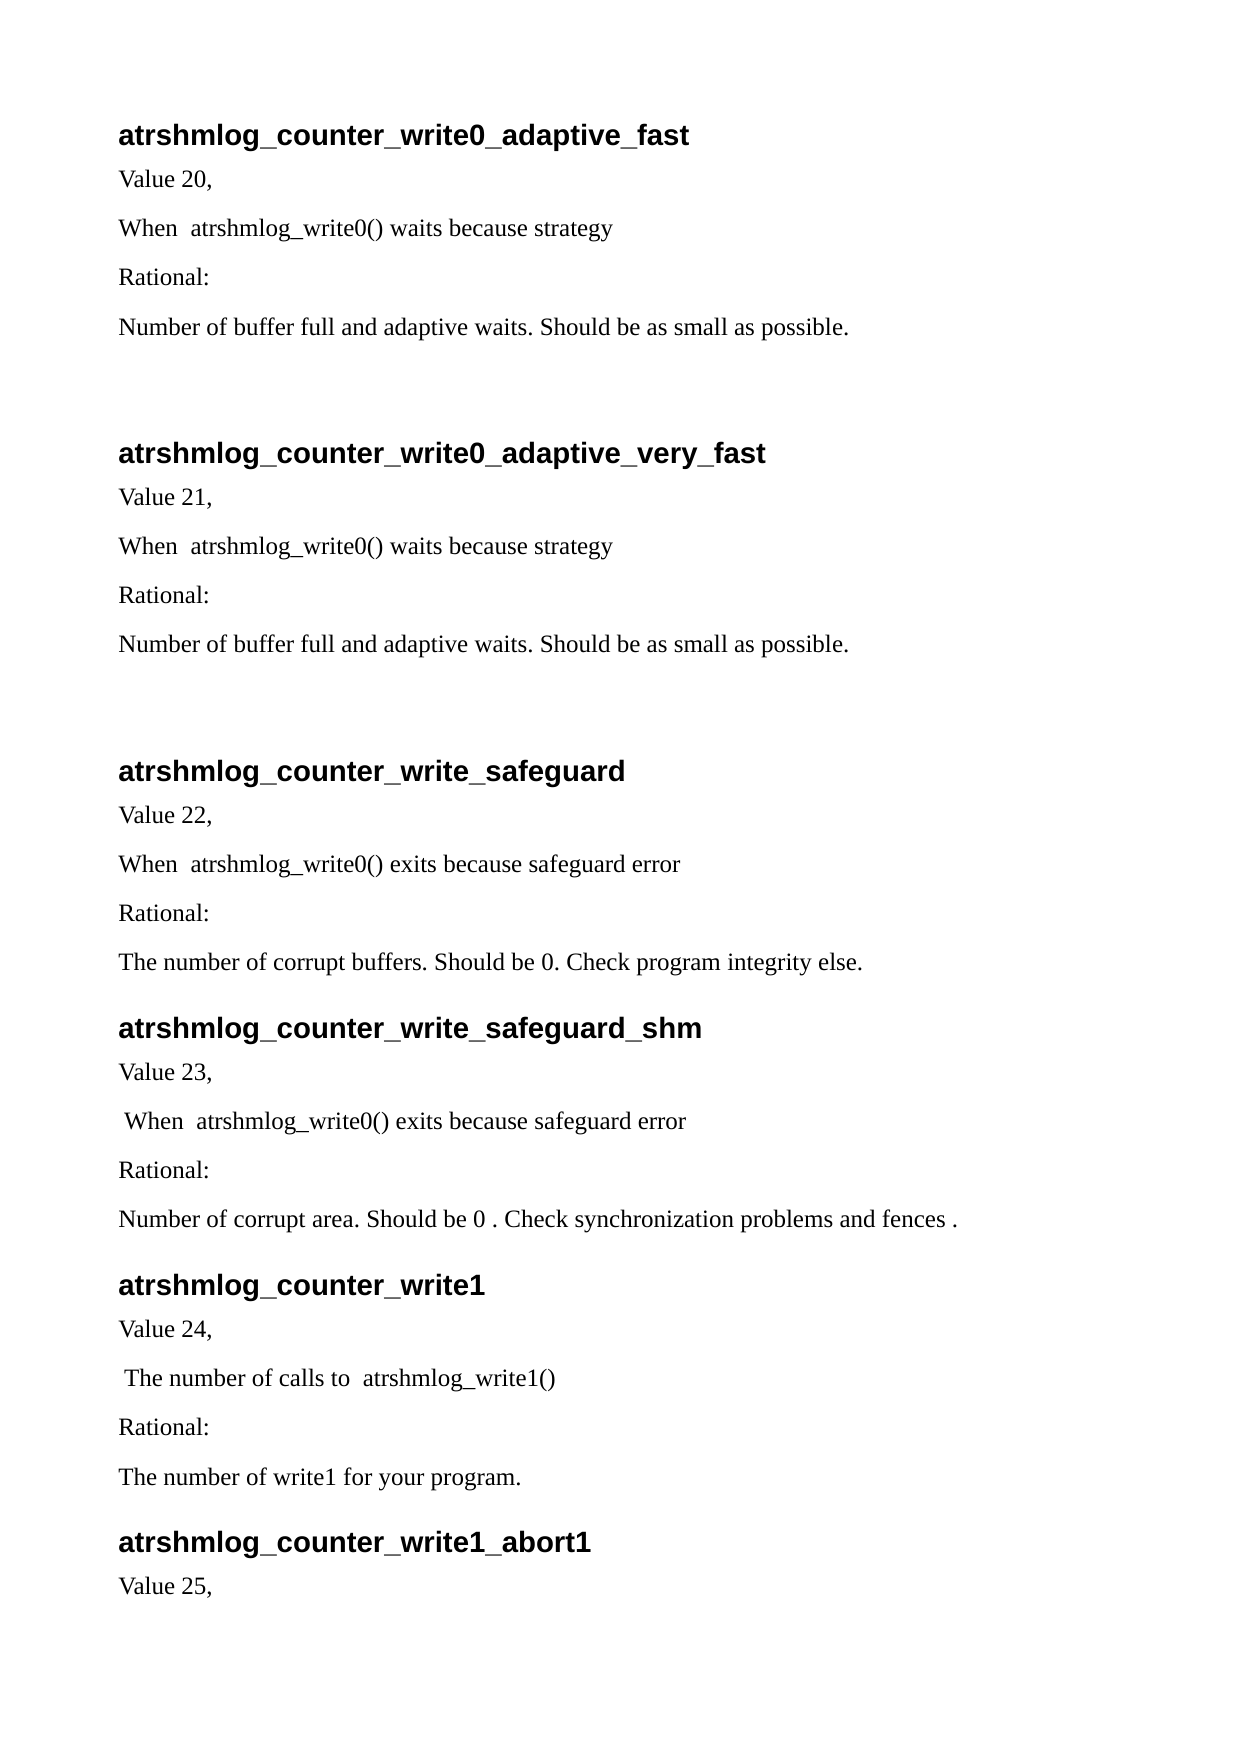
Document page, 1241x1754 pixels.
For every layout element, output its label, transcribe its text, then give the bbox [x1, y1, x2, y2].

text Value 21, [118, 482, 1122, 511]
text When atrshmlog_write0() waits because strategy [118, 213, 1122, 242]
text Rational: [118, 1412, 1122, 1441]
text Rational: [118, 1155, 1122, 1184]
subtitle atrshmlog_counter_write0_adaptive_very_fast [118, 436, 1122, 470]
subtitle atrshmlog_counter_write_safeguard_shm [118, 1011, 1122, 1045]
subtitle atrshmlog_counter_write1 [118, 1268, 1122, 1302]
text Value 24, [118, 1314, 1122, 1343]
text Rational: [118, 898, 1122, 927]
text The number of corrupt buffers. Should be 0. Check program integrity else. [118, 947, 1122, 976]
subtitle atrshmlog_counter_write0_adaptive_fast [118, 118, 1122, 152]
text The number of write1 for your program. [118, 1462, 1122, 1490]
text Number of corrupt area. Should be 0 . Check synchronization problems and fences . [118, 1204, 1122, 1233]
subtitle atrshmlog_counter_write_safeguard [118, 754, 1122, 788]
text The number of calls to atrshmlog_write1() [118, 1363, 1122, 1392]
text Value 23, [118, 1057, 1122, 1086]
text Value 25, [118, 1571, 1122, 1600]
subtitle atrshmlog_counter_write1_abort1 [118, 1525, 1122, 1559]
text Value 20, [118, 164, 1122, 193]
text Number of buffer full and adaptive waits. Should be as small as possible. [118, 312, 1122, 340]
text When atrshmlog_write0() exits because safeguard error [118, 1106, 1122, 1135]
text Rational: [118, 262, 1122, 291]
text When atrshmlog_write0() waits because strategy [118, 531, 1122, 560]
text When atrshmlog_write0() exits because safeguard error [118, 849, 1122, 878]
text Rational: [118, 580, 1122, 609]
text Value 22, [118, 800, 1122, 829]
text Number of buffer full and adaptive waits. Should be as small as possible. [118, 629, 1122, 658]
